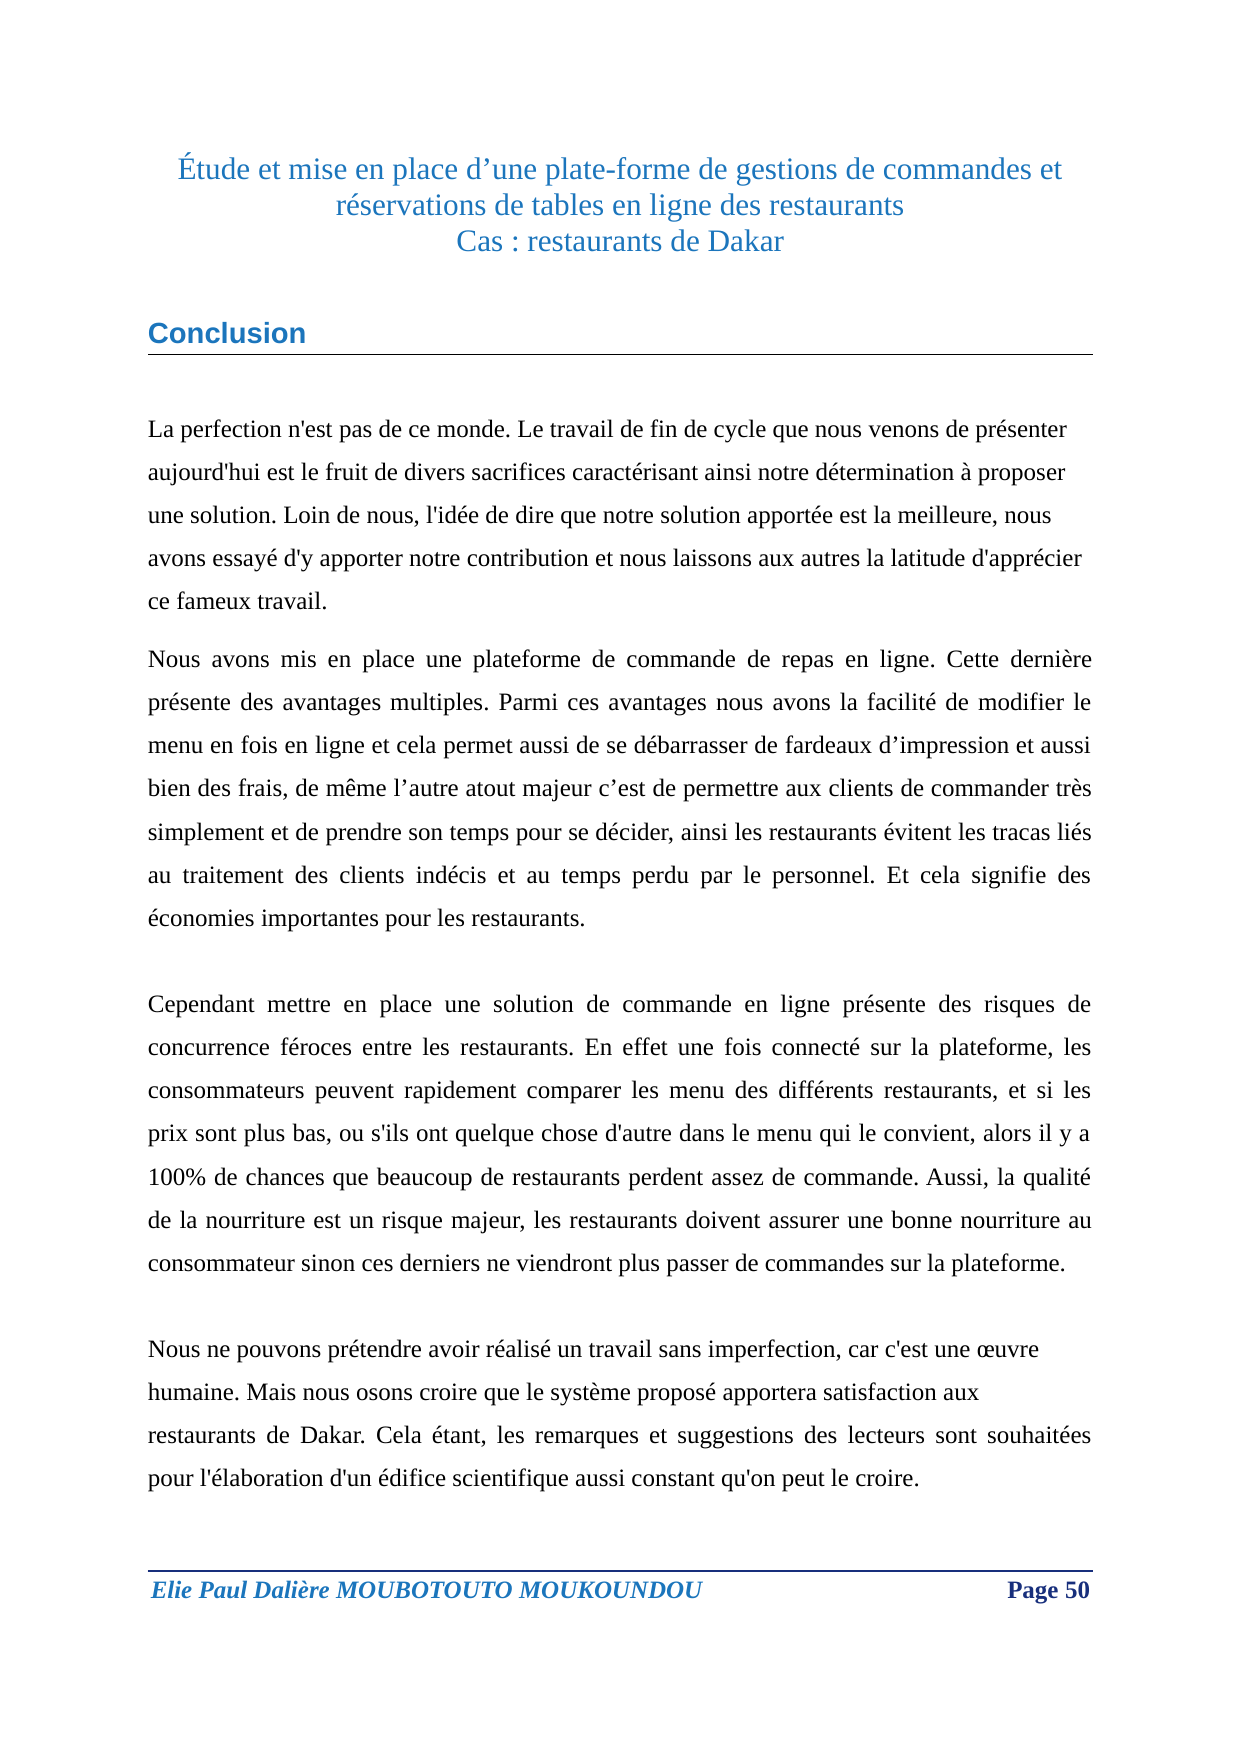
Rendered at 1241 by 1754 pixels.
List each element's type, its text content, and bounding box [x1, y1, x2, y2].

text restaurants de Dakar. Cela étant, les remarques et suggestions des lecteurs sont souhaitées pour l'élaboration d'un édifice scientifique aussi constant qu'on peut le croire. [148, 1420, 1093, 1492]
text humaine. Mais nous osons croire que le système proposé apportera satisfaction aux [148, 1377, 1093, 1406]
subtitle Conclusion [148, 316, 1093, 354]
text Cependant mettre en place une solution de commande en ligne présente des risques de concurrence féroces entre les restaurants. En effet une fois connecté sur la plateforme, les consommateurs peuvent rapidement comparer les menu des différents restaurants, et si les prix sont plus bas, ou s'ils ont quelque chose d'autre dans le menu qui le convient, alors il y a 100% de chances que beaucoup de restaurants perdent assez de commande. Aussi, la qualité de la nourriture est un risque majeur, les restaurants doivent assurer une bonne nourriture au consommateur sinon ces derniers ne viendront plus passer de commandes sur la plateforme. [148, 989, 1093, 1277]
text Nous avons mis en place une plateforme de commande de repas en ligne. Cette dernière présente des avantages multiples. Parmi ces avantages nous avons la facilité de modifier le menu en fois en ligne et cela permet aussi de se débarrasser de fardeaux d’impression et aussi bien des frais, de même l’autre atout majeur c’est de permettre aux clients de commander très simplement et de prendre son temps pour se décider, ainsi les restaurants évitent les tracas liés au traitement des clients indécis et au temps perdu par le personnel. Et cela signifie des économies importantes pour les restaurants. [148, 644, 1093, 932]
text Nous ne pouvons prétendre avoir réalisé un travail sans imperfection, car c'est une œuvre [148, 1334, 1093, 1363]
text La perfection n'est pas de ce monde. Le travail de fin de cycle que nous venons de présenter aujourd'hui est le fruit de divers sacrifices caractérisant ainsi notre détermination à proposer une solution. Loin de nous, l'idée de dire que notre solution apportée est la meilleure, nous avons essayé d'y apporter notre contribution et nous laissons aux autres la latitude d'apprécier ce fameux travail. [148, 414, 1093, 615]
